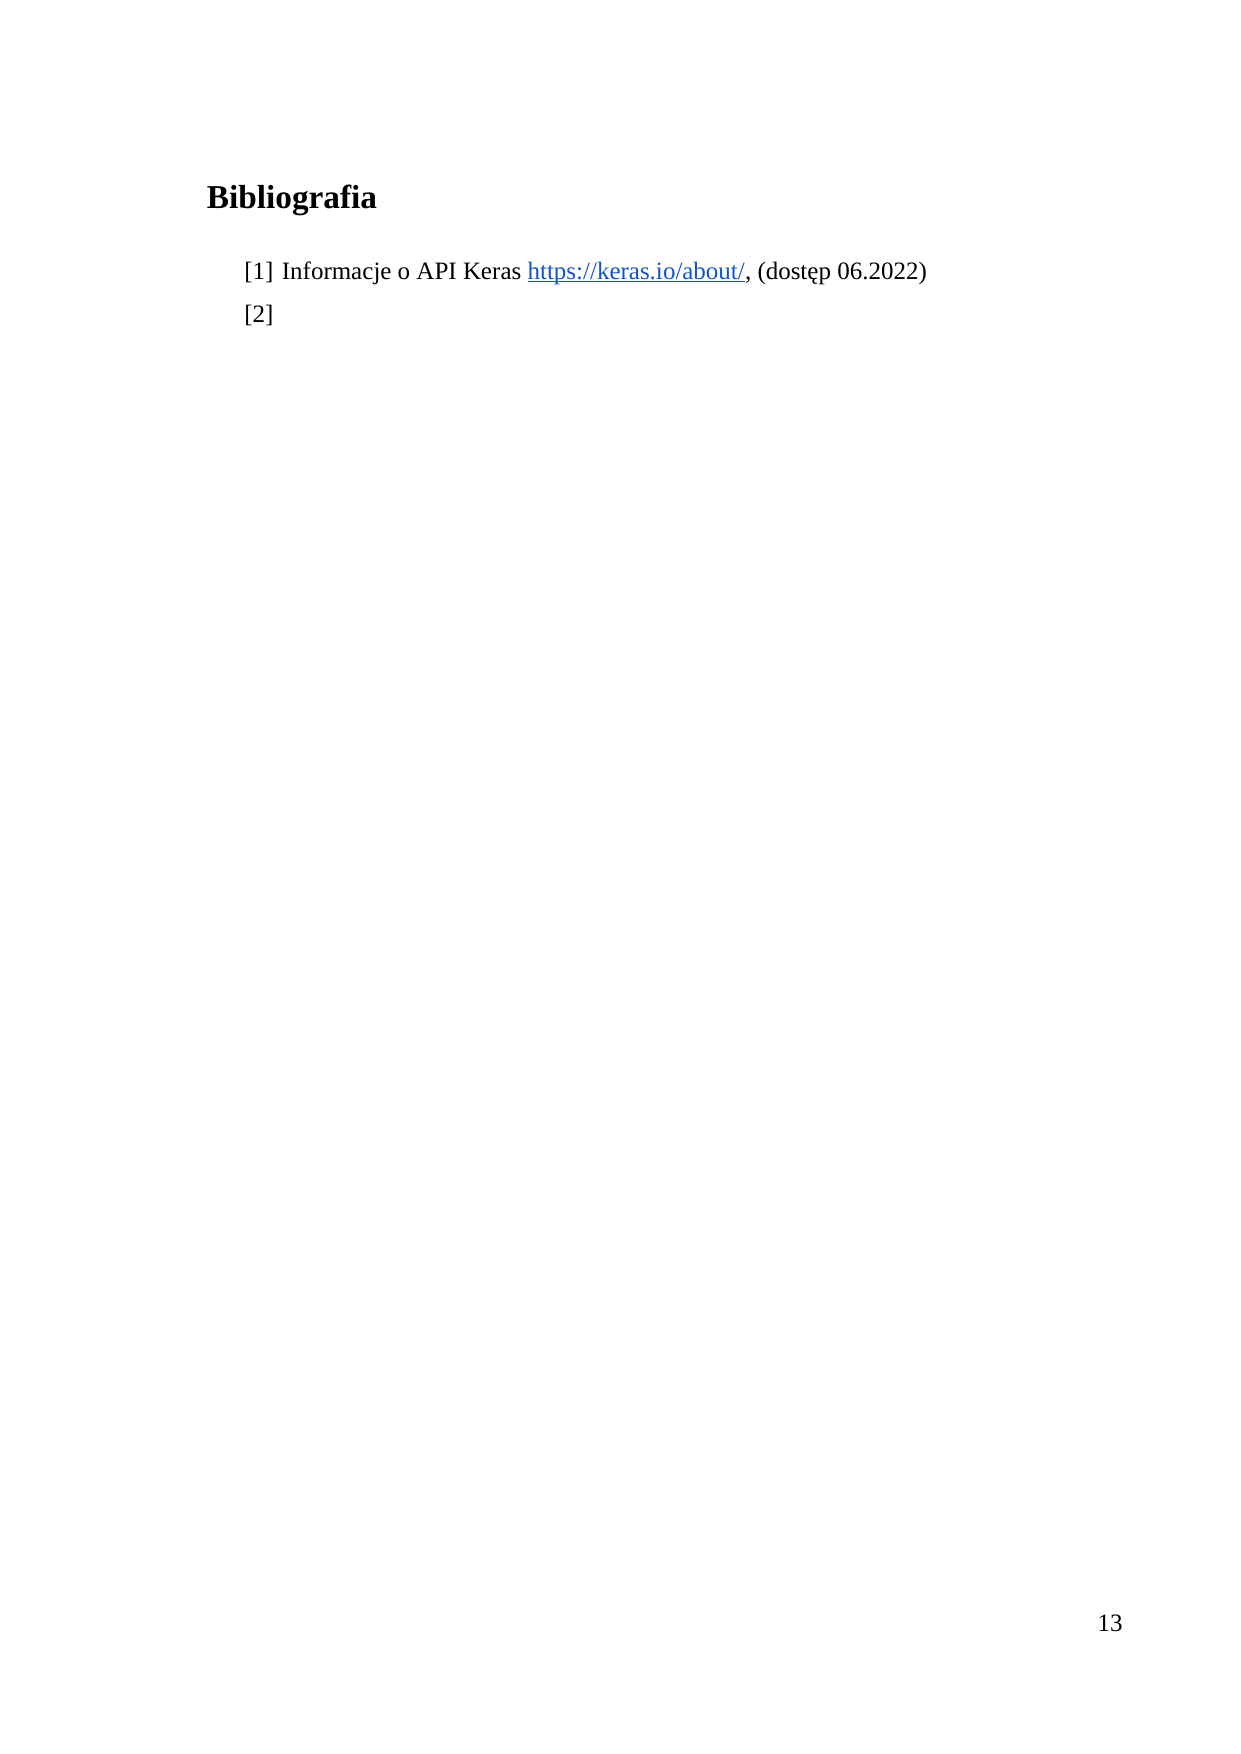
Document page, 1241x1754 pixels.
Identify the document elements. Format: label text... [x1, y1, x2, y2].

list Informacje o API Keras https://keras.io/about/, (dostęp 06.2022) [244, 256, 1122, 285]
subtitle Bibliografia [207, 177, 1122, 216]
